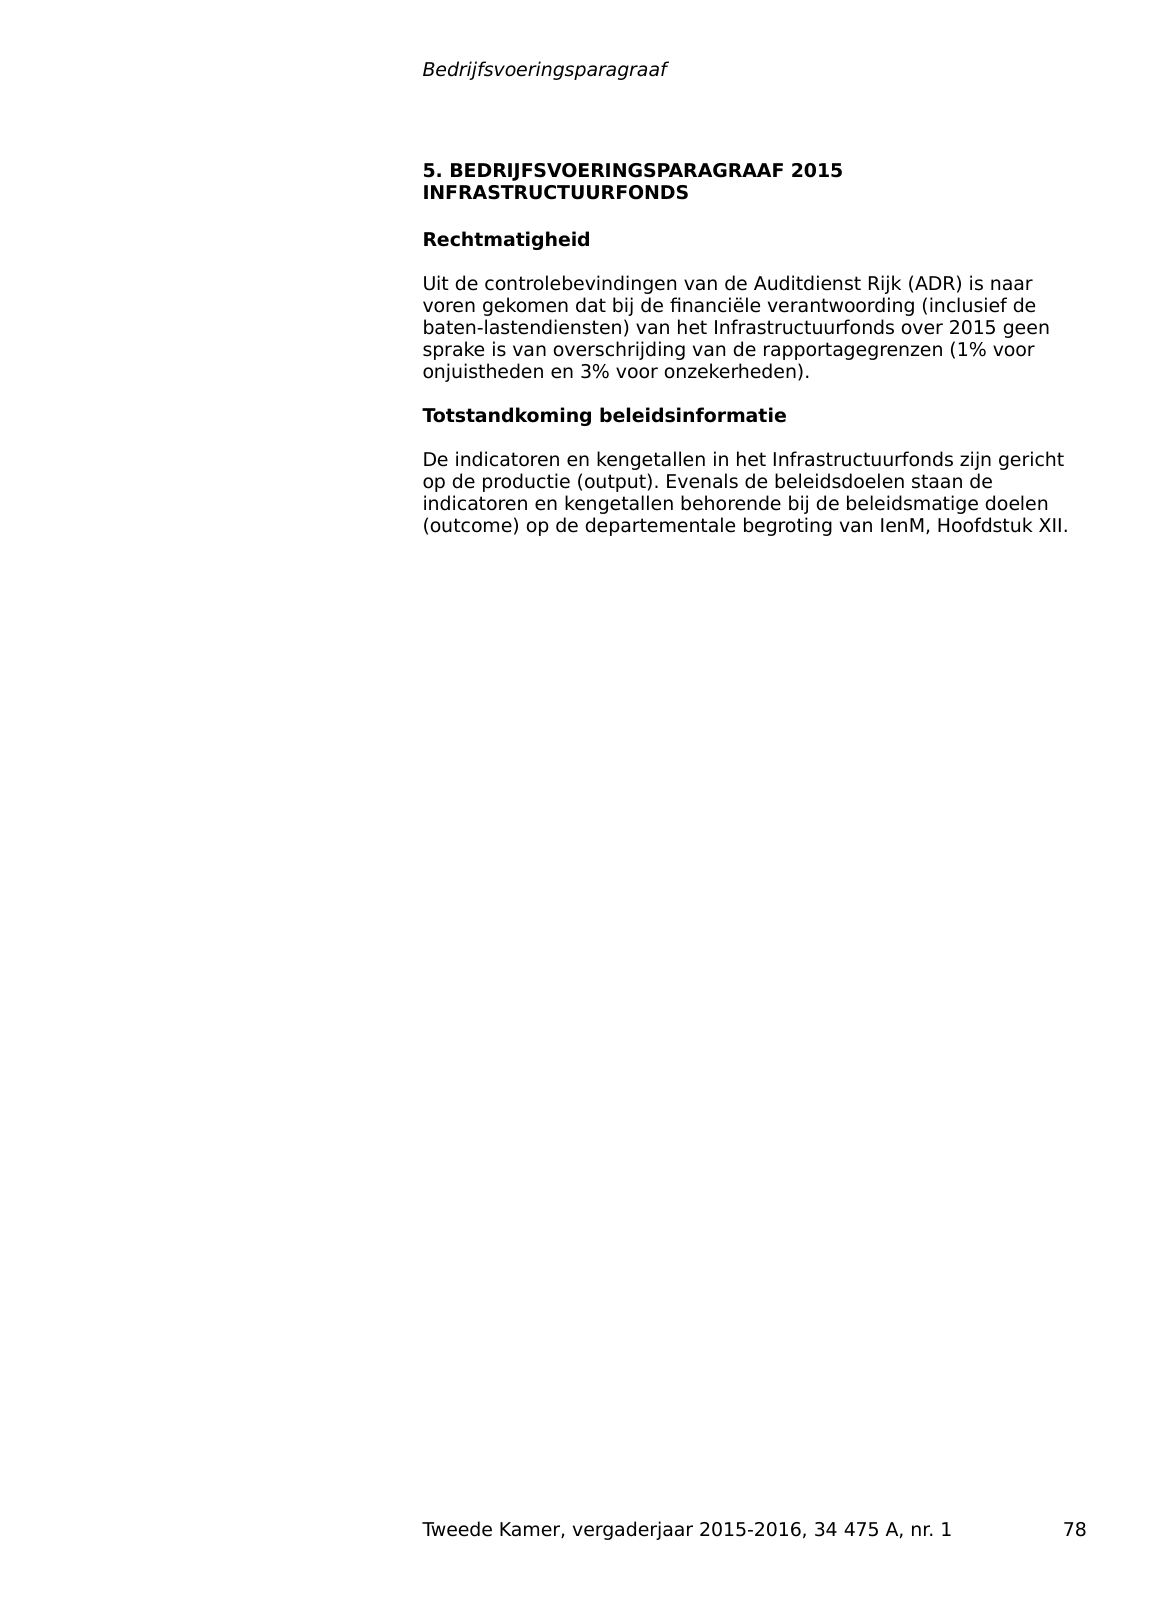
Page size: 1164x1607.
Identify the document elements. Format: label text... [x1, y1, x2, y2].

subtitle 5. BEDRIJFSVOERINGSPARAGRAAF 2015 INFRASTRUCTUURFONDS [422, 160, 1087, 204]
text De indicatoren en kengetallen in het Infrastructuurfonds zijn gericht op de productie (output). Evenals de beleidsdoelen staan de indicatoren en kengetallen behorende bij de beleidsmatige doelen (outcome) op de departementale begroting van IenM, Hoofdstuk XII. [422, 449, 1087, 537]
text Uit de controlebevindingen van de Auditdienst Rijk (ADR) is naar voren gekomen dat bij de financiële verantwoording (inclusief de baten-lastendiensten) van het Infrastructuurfonds over 2015 geen sprake is van overschrijding van de rapportagegrenzen (1% voor onjuistheden en 3% voor onzekerheden). [422, 273, 1087, 383]
subtitle Totstandkoming beleidsinformatie [422, 405, 1087, 427]
subtitle Rechtmatigheid [422, 229, 1087, 251]
